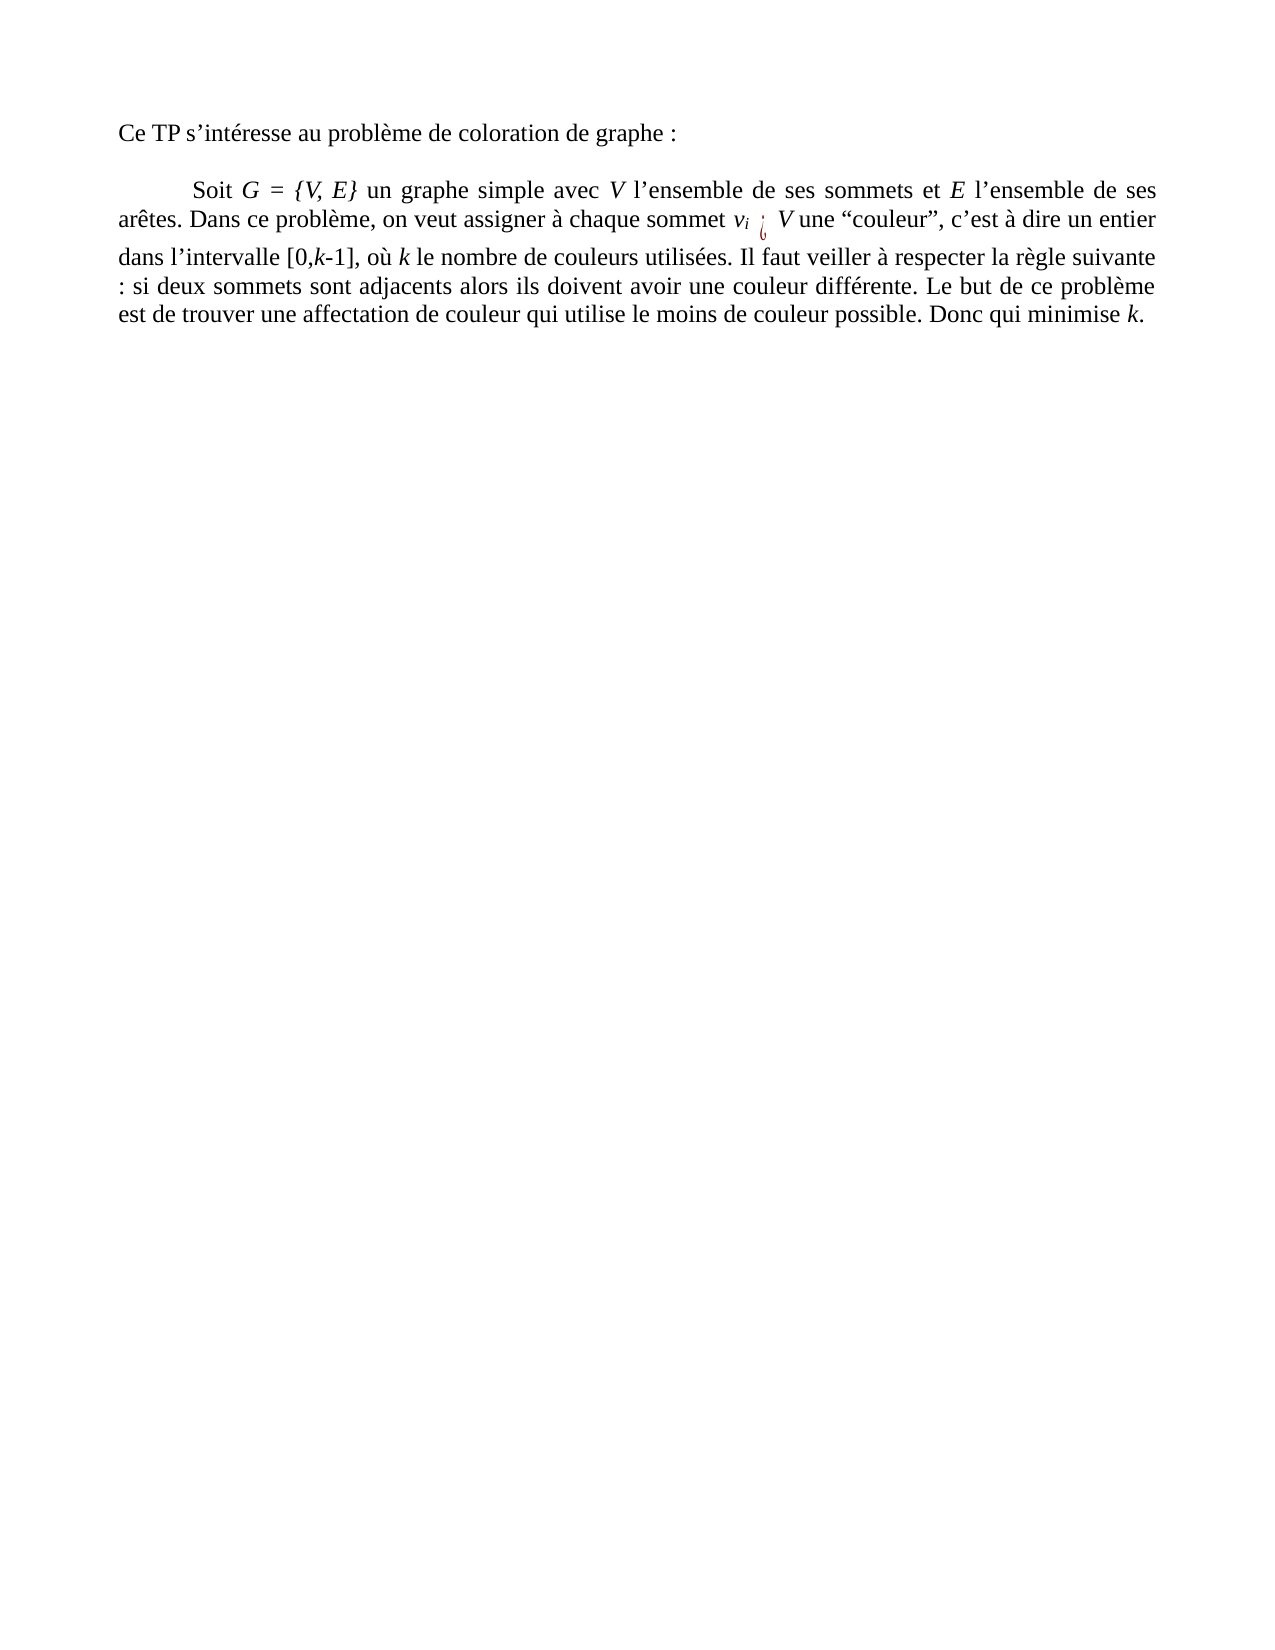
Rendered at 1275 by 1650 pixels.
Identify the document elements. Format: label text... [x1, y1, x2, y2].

text Soit G = {V, E} un graphe simple avec V l’ensemble de ses sommets et E l’ensemble de ses arêtes. Dans ce problème, on veut assigner à chaque sommet vi V une “couleur”, c’est à dire un entier dans l’intervalle [0,k-1], où k le nombre de couleurs utilisées. Il faut veiller à respecter la règle suivante : si deux sommets sont adjacents alors ils doivent avoir une couleur différente. Le but de ce problème est de trouver une affectation de couleur qui utilise le moins de couleur possible. Donc qui minimise k. [118, 176, 1157, 328]
text Ce TP s’intéresse au problème de coloration de graphe : [118, 118, 1157, 147]
